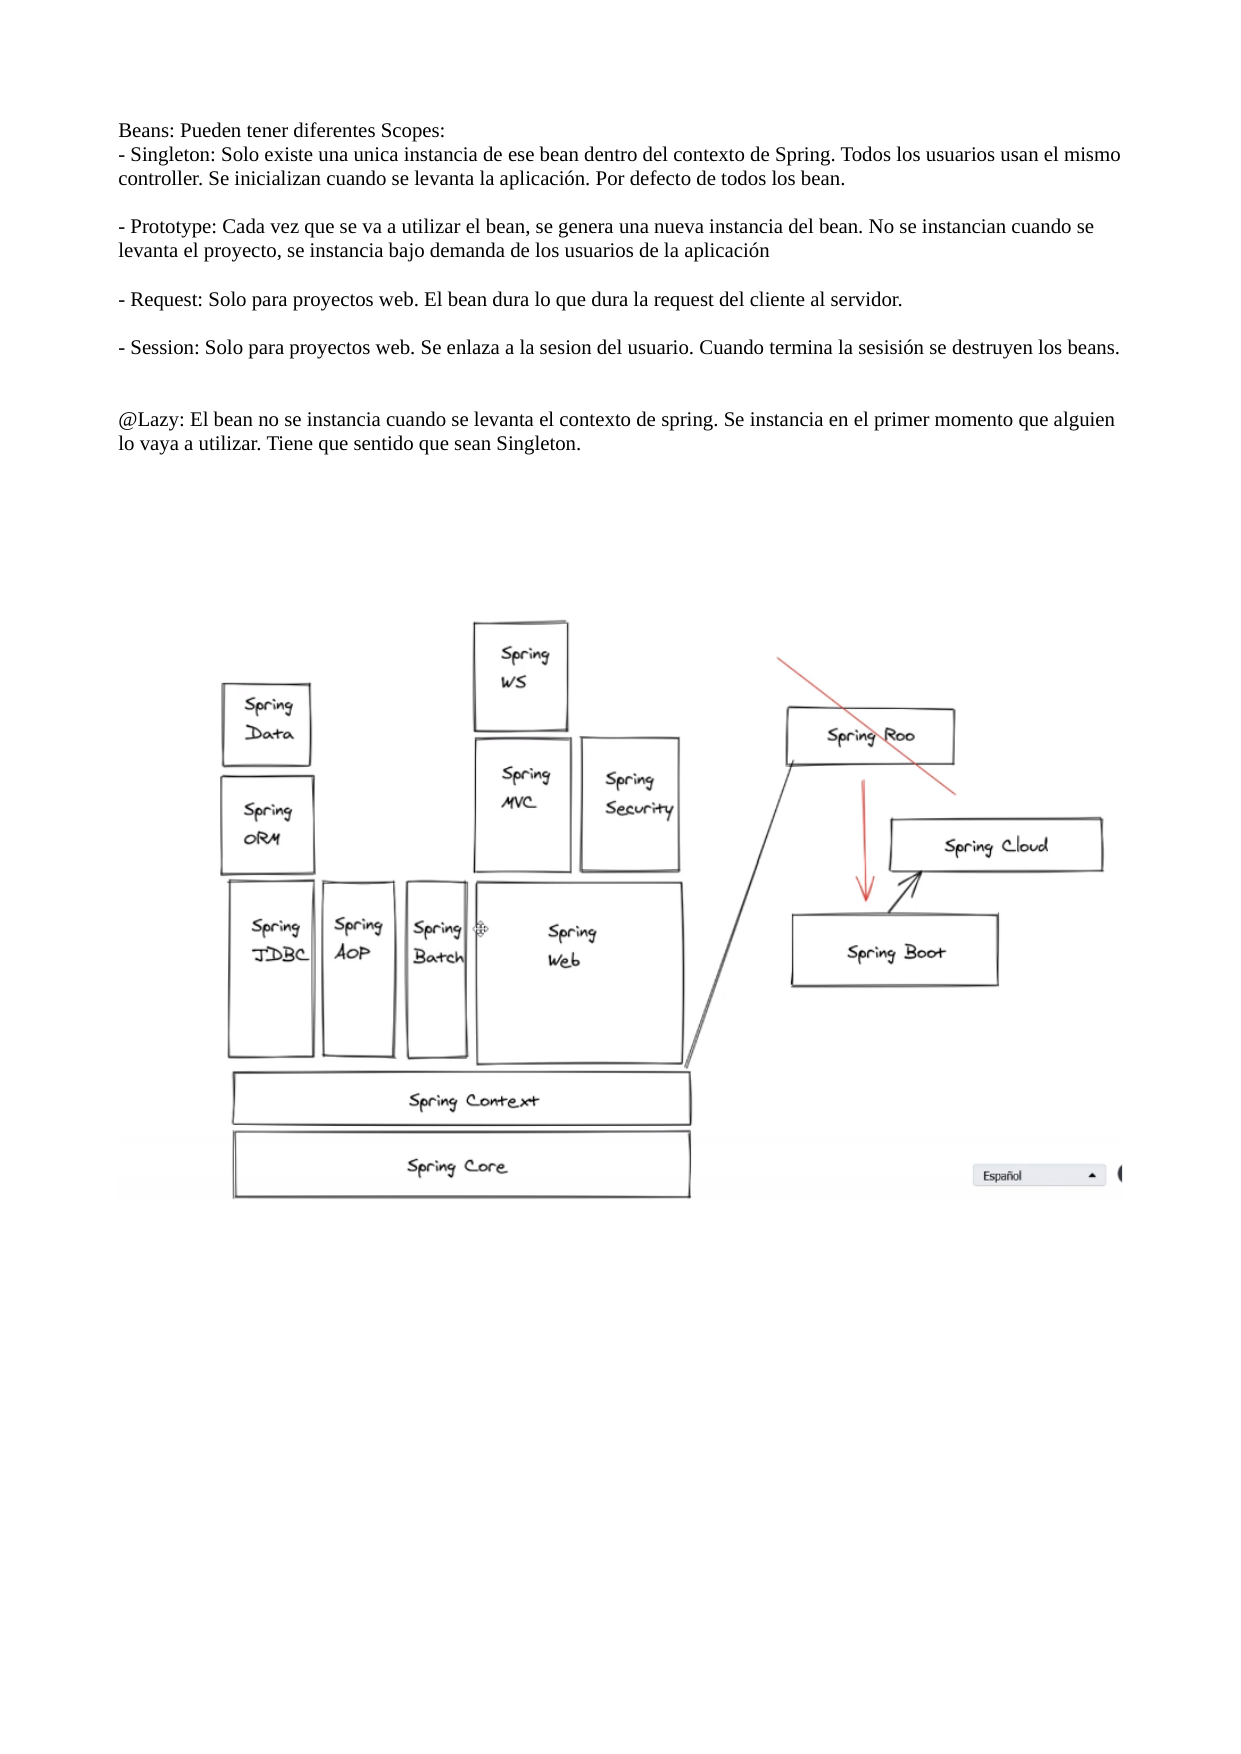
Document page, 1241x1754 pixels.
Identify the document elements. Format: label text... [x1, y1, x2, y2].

text @Lazy: El bean no se instancia cuando se levanta el contexto de spring. Se instancia en el primer momento que alguien lo vaya a utilizar. Tiene que sentido que sean Singleton. [118, 407, 1122, 455]
text - Request: Solo para proyectos web. El bean dura lo que dura la request del cliente al servidor. [118, 287, 1122, 311]
text - Session: Solo para proyectos web. Se enlaza a la sesion del usuario. Cuando termina la sesisión se destruyen los beans. [118, 335, 1122, 359]
text Beans: Pueden tener diferentes Scopes: - Singleton: Solo existe una unica instancia de ese bean dentro del contexto de Spring. Todos los usuarios usan el mismo controller. Se inicializan cuando se levanta la aplicación. Por defecto de todos los bean. [118, 118, 1122, 190]
text - Prototype: Cada vez que se va a utilizar el bean, se genera una nueva instancia del bean. No se instancian cuando se levanta el proyecto, se instancia bajo demanda de los usuarios de la aplicación [118, 214, 1122, 262]
picture [118, 575, 1123, 1201]
